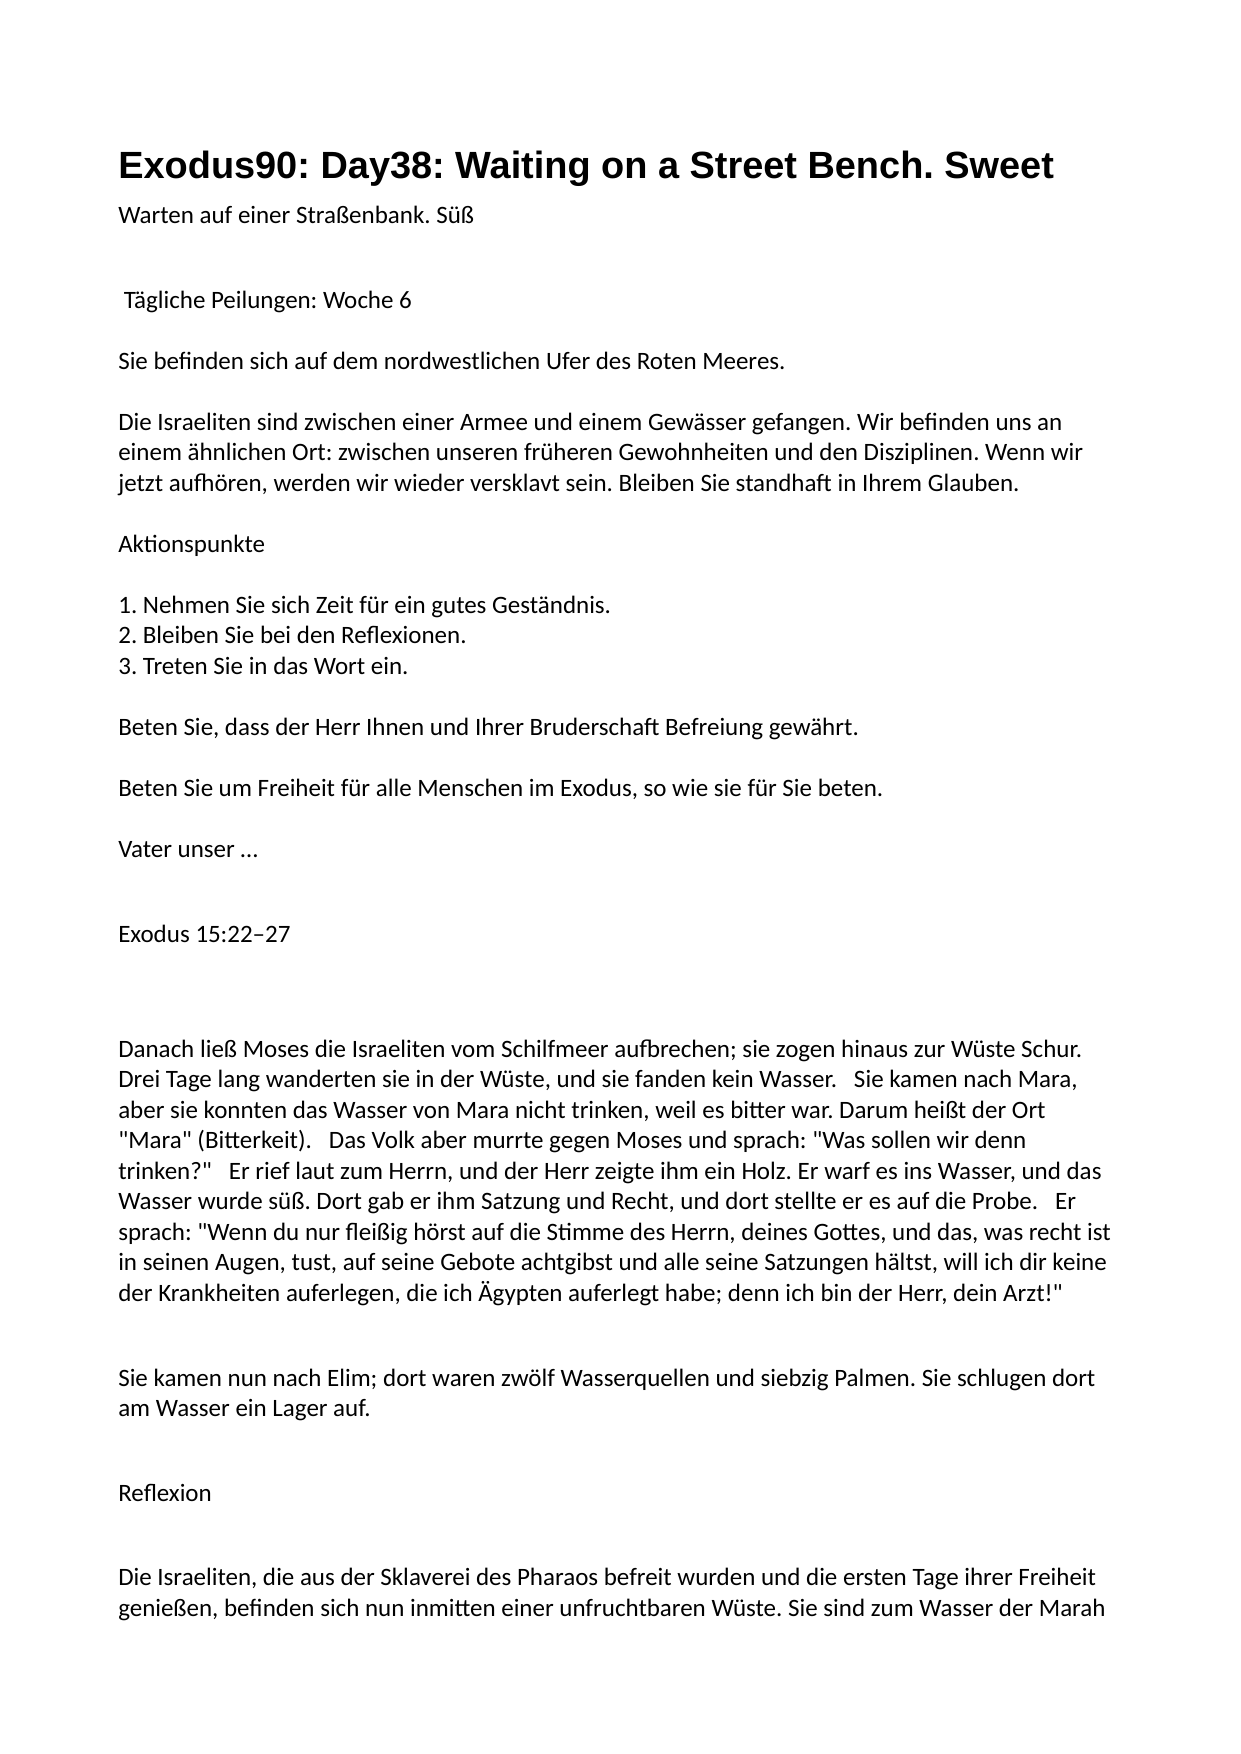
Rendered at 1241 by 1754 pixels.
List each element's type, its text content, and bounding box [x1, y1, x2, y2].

text Exodus 15:22–27 [118, 918, 1122, 948]
text Tägliche Peilungen: Woche 6 Sie befinden sich auf dem nordwestlichen Ufer des Roten Meeres. Die Israeliten sind zwischen einer Armee und einem Gewässer gefangen. Wir befinden uns an einem ähnlichen Ort: zwischen unseren früheren Gewohnheiten und den Disziplinen. Wenn wir jetzt aufhören, werden wir wieder versklavt sein. Bleiben Sie standhaft in Ihrem Glauben. Aktionspunkte 1. Nehmen Sie sich Zeit für ein gutes Geständnis. 2. Bleiben Sie bei den Reflexionen. 3. Treten Sie in das Wort ein. Beten Sie, dass der Herr Ihnen und Ihrer Bruderschaft Befreiung gewährt. Beten Sie um Freiheit für alle Menschen im Exodus, so wie sie für Sie beten. Vater unser … [118, 284, 1122, 864]
text Sie kamen nun nach Elim; dort waren zwölf Wasserquellen und siebzig Palmen. Sie schlugen dort am Wasser ein Lager auf. [118, 1362, 1122, 1423]
text Die Israeliten, die aus der Sklaverei des Pharaos befreit wurden und die ersten Tage ihrer Freiheit genießen, befinden sich nun inmitten einer unfruchtbaren Wüste. Sie sind zum Wasser der Marah [118, 1561, 1122, 1622]
text Danach ließ Moses die Israeliten vom Schilfmeer aufbrechen; sie zogen hinaus zur Wüste Schur. Drei Tage lang wanderten sie in der Wüste, und sie fanden kein Wasser. Sie kamen nach Mara, aber sie konnten das Wasser von Mara nicht trinken, weil es bitter war. Darum heißt der Ort "Mara" (Bitterkeit). Das Volk aber murrte gegen Moses und sprach: "Was sollen wir denn trinken?" Er rief laut zum Herrn, und der Herr zeigte ihm ein Holz. Er warf es ins Wasser, und das Wasser wurde süß. Dort gab er ihm Satzung und Recht, und dort stellte er es auf die Probe. Er sprach: "Wenn du nur fleißig hörst auf die Stimme des Herrn, deines Gottes, und das, was recht ist in seinen Augen, tust, auf seine Gebote achtgibst und alle seine Satzungen hältst, will ich dir keine der Krankheiten auferlegen, die ich Ägypten auferlegt habe; denn ich bin der Herr, dein Arzt!" [118, 1002, 1122, 1308]
text Reflexion [118, 1477, 1122, 1507]
subtitle Exodus90: Day38: Waiting on a Street Bench. Sweet [118, 143, 1122, 187]
text Warten auf einer Straßenbank. Süß [118, 199, 1122, 230]
